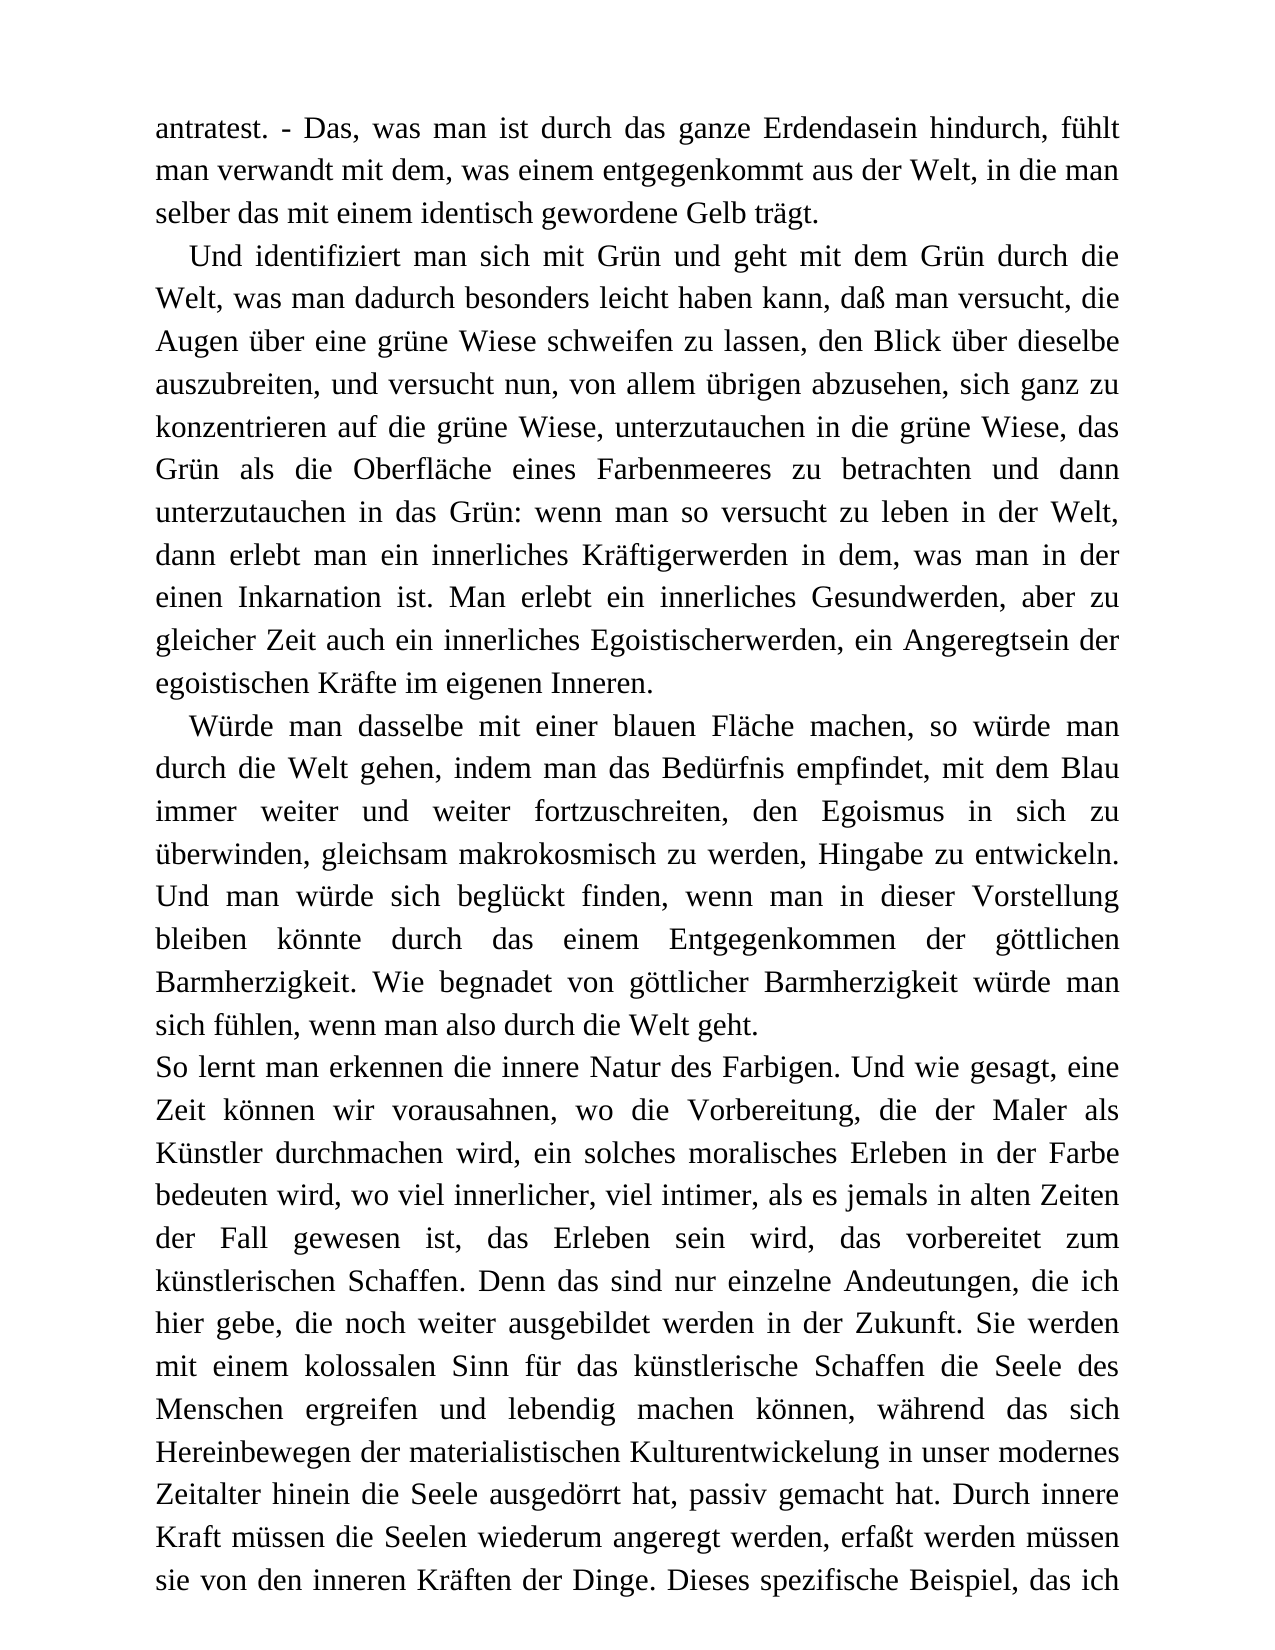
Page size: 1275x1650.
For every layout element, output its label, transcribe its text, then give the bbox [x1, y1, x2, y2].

text antratest. - Das, was man ist durch das ganze Erdendasein hindurch, fühlt man verwandt mit dem, was einem entgegenkommt aus der Welt, in die man selber das mit einem identisch gewordene Gelb trägt. [155, 109, 1121, 230]
text So lernt man erkennen die innere Natur des Farbigen. Und wie gesagt, eine Zeit können wir vorausahnen, wo die Vorbereitung, die der Maler als Künstler durchmachen wird, ein solches moralisches Erleben in der Farbe bedeuten wird, wo viel innerlicher, viel intimer, als es jemals in alten Zeiten der Fall gewesen ist, das Erleben sein wird, das vorbereitet zum künstlerischen Schaffen. Denn das sind nur einzelne Andeutungen, die ich hier gebe, die noch weiter ausgebildet werden in der Zukunft. Sie werden mit einem kolossalen Sinn für das künstlerische Schaffen die Seele des Menschen ergreifen und lebendig machen können, während das sich Hereinbewegen der materialistischen Kulturentwickelung in unser modernes Zeitalter hinein die Seele ausgedörrt hat, passiv gemacht hat. Durch innere Kraft müssen die Seelen wiederum angeregt werden, erfaßt werden müssen sie von den inneren Kräften der Dinge. Dieses spezifische Beispiel, das ich [155, 1048, 1121, 1597]
text Würde man dasselbe mit einer blauen Fläche machen, so würde man durch die Welt gehen, indem man das Bedürfnis empfindet, mit dem Blau immer weiter und weiter fortzuschreiten, den Egoismus in sich zu überwinden, gleichsam makrokosmisch zu werden, Hingabe zu entwickeln. Und man würde sich beglückt finden, wenn man in dieser Vorstellung bleiben könnte durch das einem Entgegenkommen der göttlichen Barmherzigkeit. Wie begnadet von göttlicher Barmherzigkeit würde man sich fühlen, wenn man also durch die Welt geht. [155, 707, 1121, 1042]
text Und identifiziert man sich mit Grün und geht mit dem Grün durch die Welt, was man dadurch besonders leicht haben kann, daß man versucht, die Augen über eine grüne Wiese schweifen zu lassen, den Blick über dieselbe auszubreiten, und versucht nun, von allem übrigen abzusehen, sich ganz zu konzentrieren auf die grüne Wiese, unterzutauchen in die grüne Wiese, das Grün als die Oberfläche eines Farbenmeeres zu betrachten und dann unterzutauchen in das Grün: wenn man so versucht zu leben in der Welt, dann erlebt man ein innerliches Kräftigerwerden in dem, was man in der einen Inkarnation ist. Man erlebt ein innerliches Gesundwerden, aber zu gleicher Zeit auch ein innerliches Egoistischerwerden, ein Angeregtsein der egoistischen Kräfte im eigenen Inneren. [155, 237, 1121, 700]
